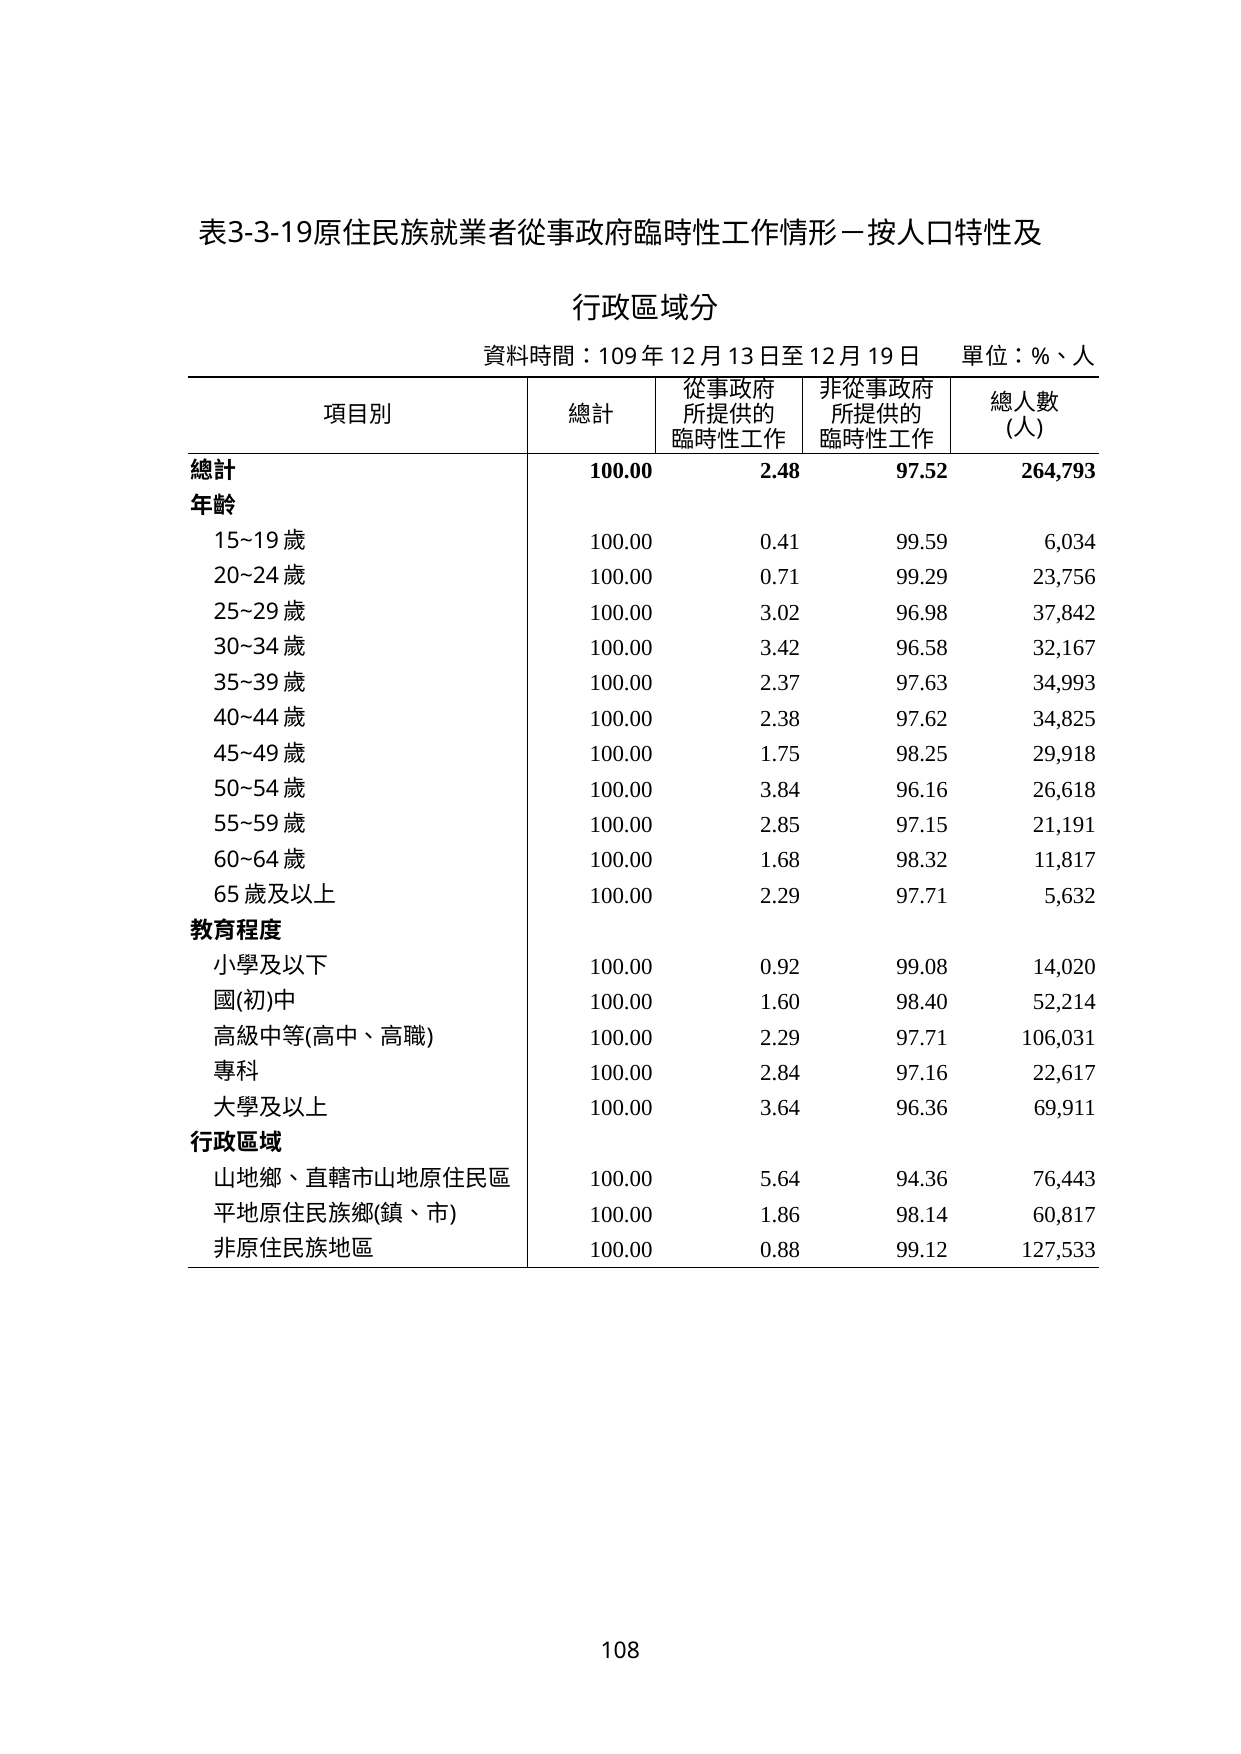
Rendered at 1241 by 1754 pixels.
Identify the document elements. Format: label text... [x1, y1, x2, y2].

table_cell 100.00 [528, 948, 655, 984]
table_cell 97.16 [803, 1055, 951, 1090]
table_cell 100.00 [528, 1196, 655, 1232]
table_cell [803, 913, 951, 948]
table_cell 100.00 [528, 1019, 655, 1054]
table_cell [528, 1125, 655, 1161]
table_cell 100.00 [528, 1161, 655, 1196]
table_cell [803, 1125, 951, 1161]
table_cell 99.29 [803, 559, 951, 594]
table_cell 總計 [188, 454, 527, 488]
table_cell 1.60 [655, 984, 803, 1019]
table_cell 97.63 [803, 665, 951, 700]
table_cell 97.71 [803, 1019, 951, 1054]
table_cell 2.29 [655, 1019, 803, 1054]
table_cell 35~39歲 [188, 665, 527, 700]
table_cell 教育程度 [188, 913, 527, 948]
table_cell 專科 [188, 1055, 527, 1090]
table_cell 11,817 [951, 842, 1098, 877]
table_cell [655, 488, 803, 523]
table_cell 96.36 [803, 1090, 951, 1125]
table_cell 平地原住民族鄉(鎮、市) [188, 1196, 527, 1232]
table_cell 96.58 [803, 630, 951, 665]
table_cell 14,020 [951, 948, 1098, 984]
table_cell 40~44歲 [188, 700, 527, 736]
table_cell 非原住民族地區 [188, 1232, 527, 1267]
table_cell [655, 913, 803, 948]
table_cell 76,443 [951, 1161, 1098, 1196]
table_cell 106,031 [951, 1019, 1098, 1054]
table_cell 5.64 [655, 1161, 803, 1196]
table_cell 15~19歲 [188, 523, 527, 559]
table_cell 100.00 [528, 454, 655, 488]
table_cell 94.36 [803, 1161, 951, 1196]
table_cell 6,034 [951, 523, 1098, 559]
table_cell 96.98 [803, 594, 951, 629]
table_cell 1.86 [655, 1196, 803, 1232]
table_cell 21,191 [951, 807, 1098, 842]
table_cell 98.14 [803, 1196, 951, 1232]
table_cell 非從事政府 所提供的 臨時性工作 [803, 378, 950, 452]
table_header 資料時間：109年12月13日至12月19日 單位：%、人 [188, 338, 1098, 376]
table_cell 2.37 [655, 665, 803, 700]
table_cell 26,618 [951, 771, 1098, 807]
table_cell 55~59歲 [188, 807, 527, 842]
table_cell 97.15 [803, 807, 951, 842]
table_cell 高級中等(高中、高職) [188, 1019, 527, 1054]
table_cell 2.85 [655, 807, 803, 842]
table_cell 100.00 [528, 1232, 655, 1267]
table_cell 22,617 [951, 1055, 1098, 1090]
table_cell 50~54歲 [188, 771, 527, 807]
table_cell 5,632 [951, 878, 1098, 913]
table_cell 1.68 [655, 842, 803, 877]
table_cell 52,214 [951, 984, 1098, 1019]
table_cell 100.00 [528, 878, 655, 913]
table_cell 小學及以下 [188, 948, 527, 984]
table_cell 2.84 [655, 1055, 803, 1090]
table_cell [803, 488, 951, 523]
table_cell 國(初)中 [188, 984, 527, 1019]
table_cell 20~24歲 [188, 559, 527, 594]
table_cell 從事政府 所提供的 臨時性工作 [656, 378, 802, 452]
table_cell 2.38 [655, 700, 803, 736]
table_cell 65歲及以上 [188, 878, 527, 913]
table_cell [951, 488, 1098, 523]
table_cell [528, 913, 655, 948]
table_cell 127,533 [951, 1232, 1098, 1267]
table_cell 年齡 [188, 488, 527, 523]
table_cell 100.00 [528, 1055, 655, 1090]
table_cell 97.71 [803, 878, 951, 913]
table_cell 98.40 [803, 984, 951, 1019]
list 原住民族就業者從事政府臨時性工作情形－按人口特性及行政區域分 [187, 187, 1053, 337]
table_cell 37,842 [951, 594, 1098, 629]
table_cell 項目別 [188, 378, 527, 452]
table_cell 100.00 [528, 665, 655, 700]
table_cell 29,918 [951, 736, 1098, 771]
table_cell 100.00 [528, 736, 655, 771]
table_cell 100.00 [528, 559, 655, 594]
table_cell 34,993 [951, 665, 1098, 700]
table_cell 行政區域 [188, 1125, 527, 1161]
table_cell 2.48 [655, 454, 803, 488]
table_cell 0.88 [655, 1232, 803, 1267]
table_cell 總計 [528, 378, 655, 452]
table_cell 0.92 [655, 948, 803, 984]
table_cell 25~29歲 [188, 594, 527, 629]
table_cell 3.84 [655, 771, 803, 807]
table_cell 100.00 [528, 594, 655, 629]
table_cell 100.00 [528, 523, 655, 559]
table_cell [528, 488, 655, 523]
table_cell 大學及以上 [188, 1090, 527, 1125]
table_cell [655, 1125, 803, 1161]
table_cell 97.62 [803, 700, 951, 736]
table_cell 60~64歲 [188, 842, 527, 877]
table_cell 100.00 [528, 842, 655, 877]
table_cell 34,825 [951, 700, 1098, 736]
table_cell 2.29 [655, 878, 803, 913]
table_cell 98.25 [803, 736, 951, 771]
table_cell 264,793 [951, 454, 1098, 488]
table_cell [951, 1125, 1098, 1161]
table_cell 100.00 [528, 771, 655, 807]
table_cell 45~49歲 [188, 736, 527, 771]
table_cell 100.00 [528, 807, 655, 842]
table_cell 99.08 [803, 948, 951, 984]
table_cell 100.00 [528, 984, 655, 1019]
table_cell 96.16 [803, 771, 951, 807]
table_cell 100.00 [528, 1090, 655, 1125]
table_cell 69,911 [951, 1090, 1098, 1125]
table_cell 0.41 [655, 523, 803, 559]
table_cell 99.12 [803, 1232, 951, 1267]
table_cell 1.75 [655, 736, 803, 771]
table_cell 23,756 [951, 559, 1098, 594]
table_cell 100.00 [528, 630, 655, 665]
table_cell 100.00 [528, 700, 655, 736]
table_cell 0.71 [655, 559, 803, 594]
table_cell 30~34歲 [188, 630, 527, 665]
table_cell [951, 913, 1098, 948]
table_cell 99.59 [803, 523, 951, 559]
table_cell 32,167 [951, 630, 1098, 665]
table_cell 3.64 [655, 1090, 803, 1125]
table_cell 山地鄉、直轄市山地原住民區 [188, 1161, 527, 1196]
table_cell 98.32 [803, 842, 951, 877]
table_cell 3.02 [655, 594, 803, 629]
table_cell 總人數 (人) [951, 378, 1098, 452]
table_cell 97.52 [803, 454, 951, 488]
table_cell 60,817 [951, 1196, 1098, 1232]
table_cell 3.42 [655, 630, 803, 665]
